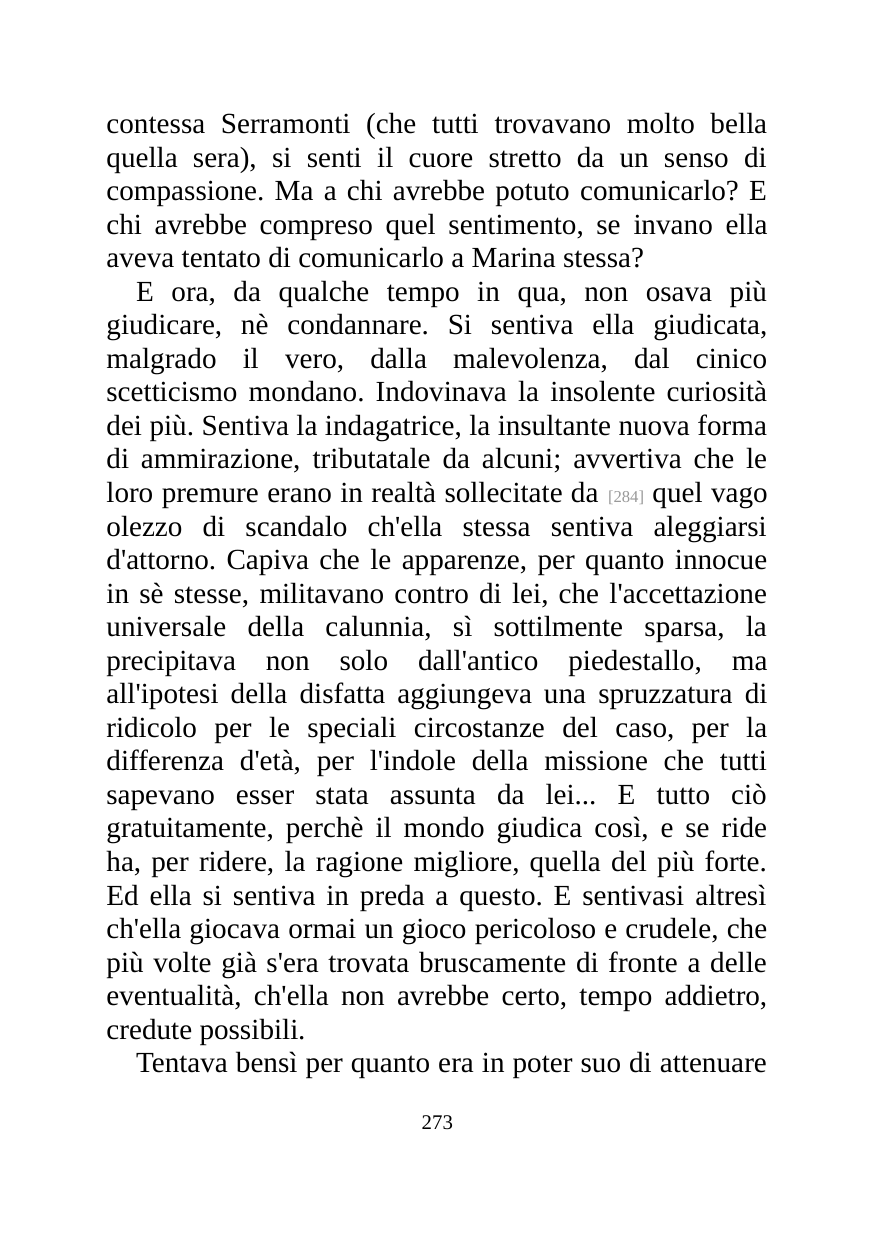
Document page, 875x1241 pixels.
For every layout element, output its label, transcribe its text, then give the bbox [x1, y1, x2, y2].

text Tentava bensì per quanto era in poter suo di attenuare [106, 1045, 768, 1079]
text E ora, da qualche tempo in qua, non osava più giudicare, nè condannare. Si sentiva ella giudicata, malgrado il vero, dalla malevolenza, dal cinico scetticismo mondano. Indovinava la insolente curiosità dei più. Sentiva la indagatrice, la insultante nuova forma di ammirazione, tributatale da alcuni; avvertiva che le loro premure erano in realtà sollecitate da [284] quel vago olezzo di scandalo ch'ella stessa sentiva aleggiarsi d'attorno. Capiva che le apparenze, per quanto innocue in sè stesse, militavano contro di lei, che l'accettazione universale della calunnia, sì sottilmente sparsa, la precipitava non solo dall'antico piedestallo, ma all'ipotesi della disfatta aggiungeva una spruzzatura di ridicolo per le speciali circostanze del caso, per la differenza d'età, per l'indole della missione che tutti sapevano esser stata assunta da lei... E tutto ciò gratuitamente, perchè il mondo giudica così, e se ride ha, per ridere, la ragione migliore, quella del più forte. Ed ella si sentiva in preda a questo. E sentivasi altresì ch'ella giocava ormai un gioco pericoloso e crudele, che più volte già s'era trovata bruscamente di fronte a delle eventualità, ch'ella non avrebbe certo, tempo addietro, credute possibili. [106, 274, 768, 1045]
text contessa Serramonti (che tutti trovavano molto bella quella sera), si senti il cuore stretto da un senso di compassione. Ma a chi avrebbe potuto comunicarlo? E chi avrebbe compreso quel sentimento, se invano ella aveva tentato di comunicarlo a Marina stessa? [106, 106, 768, 274]
